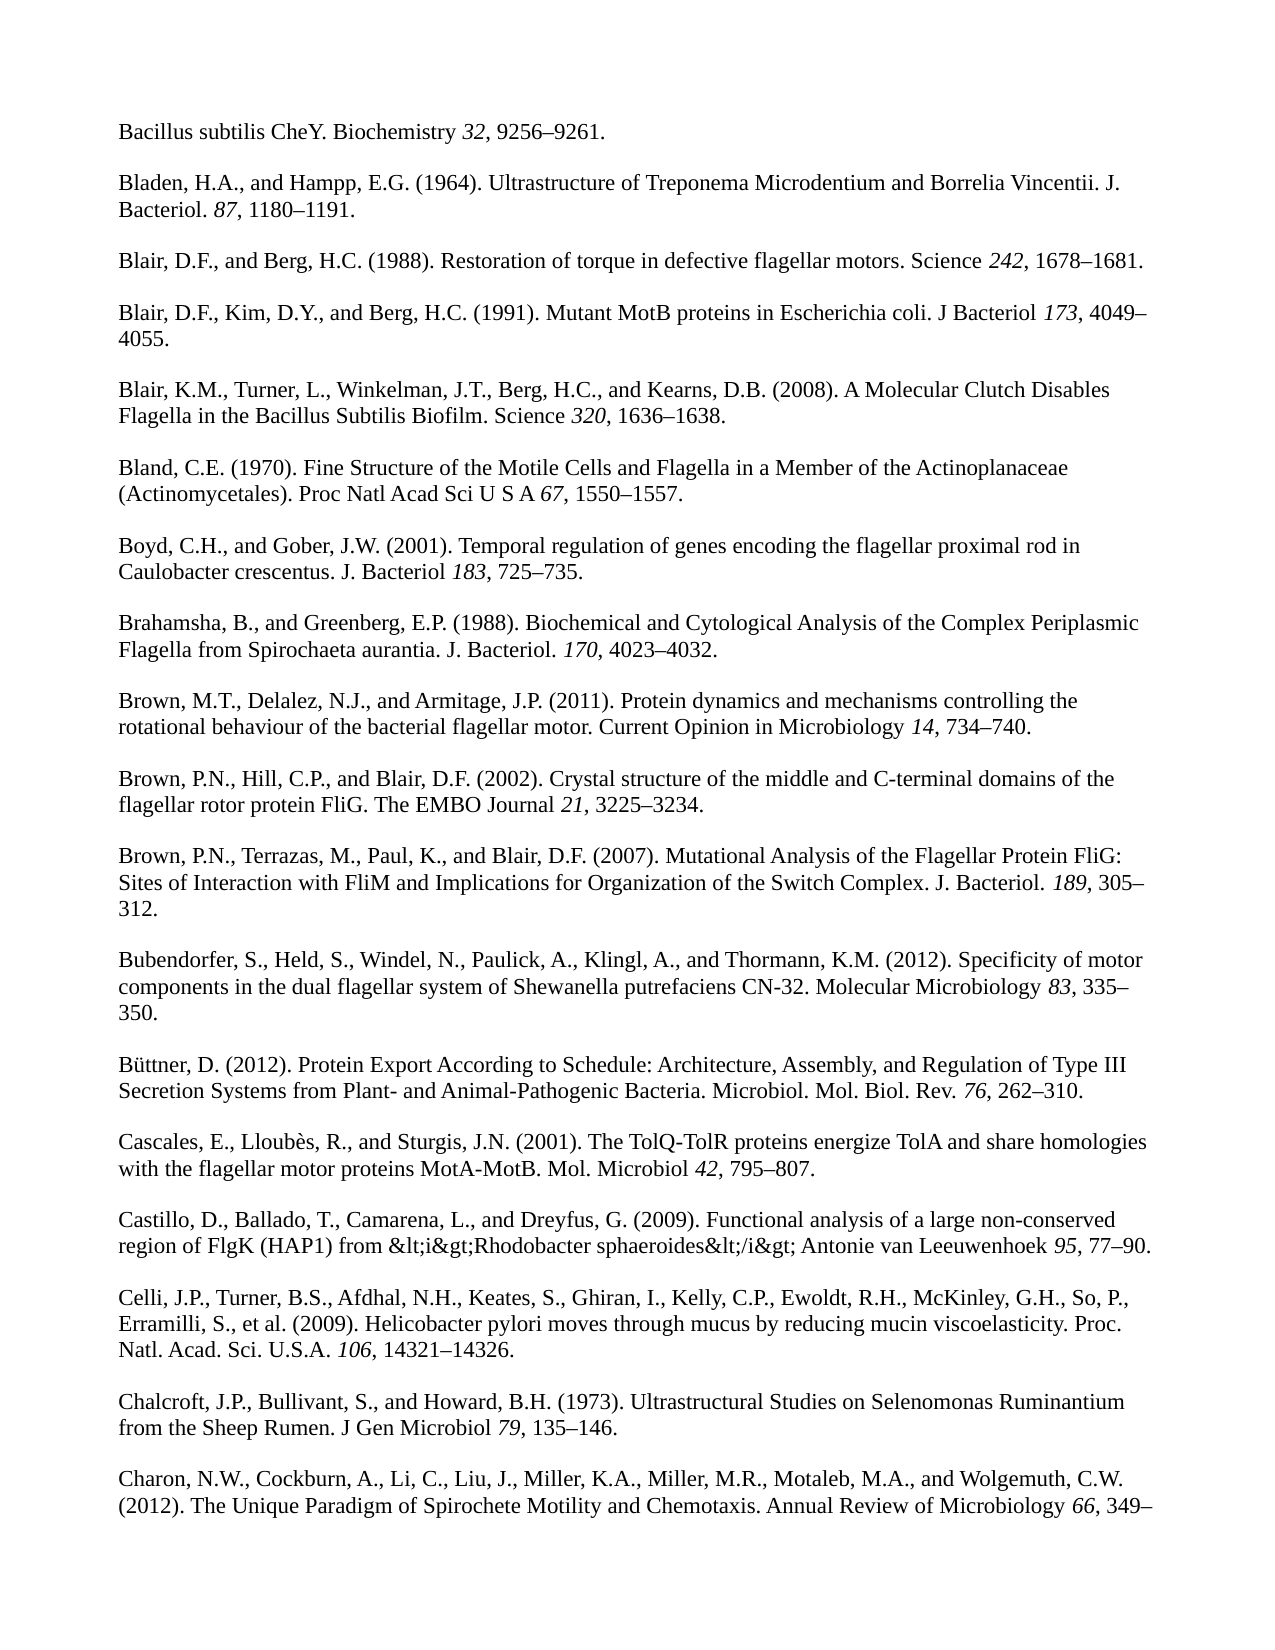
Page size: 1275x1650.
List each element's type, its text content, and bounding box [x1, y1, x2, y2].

text Brown, M.T., Delalez, N.J., and Armitage, J.P. (2011). Protein dynamics and mechanisms controlling the rotational behaviour of the bacterial flagellar motor. Current Opinion in Microbiology 14, 734–740. [118, 687, 1157, 740]
text Boyd, C.H., and Gober, J.W. (2001). Temporal regulation of genes encoding the flagellar proximal rod in Caulobacter crescentus. J. Bacteriol 183, 725–735. [118, 532, 1157, 584]
text Brahamsha, B., and Greenberg, E.P. (1988). Biochemical and Cytological Analysis of the Complex Periplasmic Flagella from Spirochaeta aurantia. J. Bacteriol. 170, 4023–4032. [118, 609, 1157, 662]
text Chalcroft, J.P., Bullivant, S., and Howard, B.H. (1973). Ultrastructural Studies on Selenomonas Ruminantium from the Sheep Rumen. J Gen Microbiol 79, 135–146. [118, 1388, 1157, 1441]
text Brown, P.N., Hill, C.P., and Blair, D.F. (2002). Crystal structure of the middle and C-terminal domains of the flagellar rotor protein FliG. The EMBO Journal 21, 3225–3234. [118, 765, 1157, 817]
text Büttner, D. (2012). Protein Export According to Schedule: Architecture, Assembly, and Regulation of Type III Secretion Systems from Plant- and Animal-Pathogenic Bacteria. Microbiol. Mol. Biol. Rev. 76, 262–310. [118, 1051, 1157, 1103]
text Cascales, E., Lloubès, R., and Sturgis, J.N. (2001). The TolQ-TolR proteins energize TolA and share homologies with the flagellar motor proteins MotA-MotB. Mol. Microbiol 42, 795–807. [118, 1128, 1157, 1181]
text Celli, J.P., Turner, B.S., Afdhal, N.H., Keates, S., Ghiran, I., Kelly, C.P., Ewoldt, R.H., McKinley, G.H., So, P., Erramilli, S., et al. (2009). Helicobacter pylori moves through mucus by reducing mucin viscoelasticity. Proc. Natl. Acad. Sci. U.S.A. 106, 14321–14326. [118, 1284, 1157, 1363]
text Castillo, D., Ballado, T., Camarena, L., and Dreyfus, G. (2009). Functional analysis of a large non-conserved region of FlgK (HAP1) from &lt;i&gt;Rhodobacter sphaeroides&lt;/i&gt; Antonie van Leeuwenhoek 95, 77–90. [118, 1206, 1157, 1259]
text Blair, K.M., Turner, L., Winkelman, J.T., Berg, H.C., and Kearns, D.B. (2008). A Molecular Clutch Disables Flagella in the Bacillus Subtilis Biofilm. Science 320, 1636–1638. [118, 376, 1157, 429]
text Blair, D.F., Kim, D.Y., and Berg, H.C. (1991). Mutant MotB proteins in Escherichia coli. J Bacteriol 173, 4049–4055. [118, 298, 1157, 351]
text Brown, P.N., Terrazas, M., Paul, K., and Blair, D.F. (2007). Mutational Analysis of the Flagellar Protein FliG: Sites of Interaction with FliM and Implications for Organization of the Switch Complex. J. Bacteriol. 189, 305–312. [118, 842, 1157, 922]
text Bubendorfer, S., Held, S., Windel, N., Paulick, A., Klingl, A., and Thormann, K.M. (2012). Specificity of motor components in the dual flagellar system of Shewanella putrefaciens CN-32. Molecular Microbiology 83, 335–350. [118, 947, 1157, 1026]
text Charon, N.W., Cockburn, A., Li, C., Liu, J., Miller, K.A., Miller, M.R., Motaleb, M.A., and Wolgemuth, C.W. (2012). The Unique Paradigm of Spirochete Motility and Chemotaxis. Annual Review of Microbiology 66, 349– [118, 1466, 1157, 1518]
text Bland, C.E. (1970). Fine Structure of the Motile Cells and Flagella in a Member of the Actinoplanaceae (Actinomycetales). Proc Natl Acad Sci U S A 67, 1550–1557. [118, 454, 1157, 507]
text Blair, D.F., and Berg, H.C. (1988). Restoration of torque in defective flagellar motors. Science 242, 1678–1681. [118, 247, 1157, 273]
text Bacillus subtilis CheY. Biochemistry 32, 9256–9261. [118, 118, 1157, 144]
text Bladen, H.A., and Hampp, E.G. (1964). Ultrastructure of Treponema Microdentium and Borrelia Vincentii. J. Bacteriol. 87, 1180–1191. [118, 169, 1157, 222]
